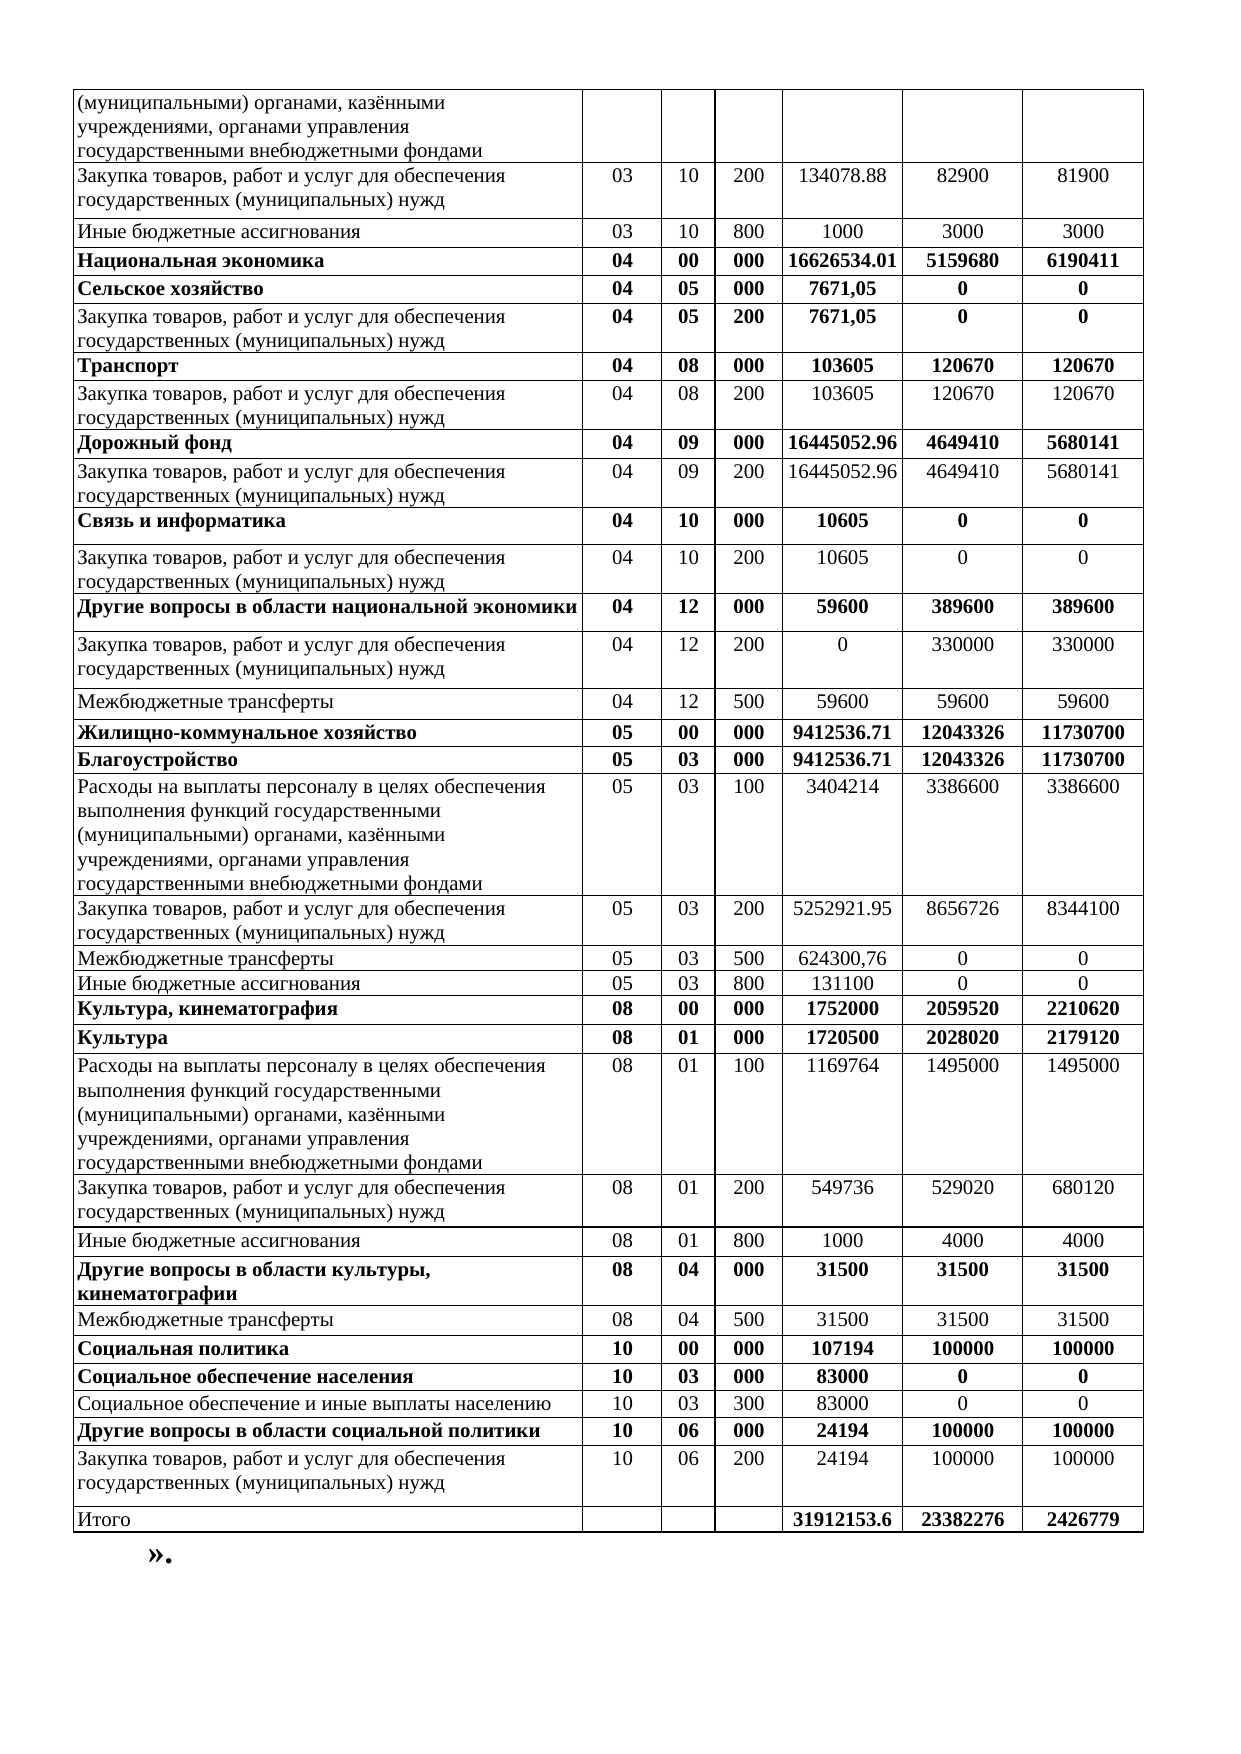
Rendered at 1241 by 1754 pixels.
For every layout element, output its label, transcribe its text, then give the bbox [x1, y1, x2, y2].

table_cell Итого [74, 1507, 582, 1531]
table_cell [662, 90, 714, 162]
table_cell 04 [583, 508, 661, 544]
table_cell 08 [583, 1228, 661, 1256]
table_cell 03 [583, 163, 661, 218]
table_cell 16445052,96 [783, 430, 902, 458]
table_cell 03 [662, 747, 714, 773]
table_cell 529020 [903, 1175, 1022, 1226]
table_cell 82900 [903, 163, 1022, 218]
table_cell 3386600 [1023, 774, 1143, 894]
table_cell 12043326 [903, 747, 1022, 773]
table_cell 04 [583, 689, 661, 719]
table_cell 1000 [783, 219, 902, 247]
table_cell Благоустройство [74, 747, 582, 773]
table_cell 0 [1023, 946, 1143, 970]
table_cell 107194 [783, 1336, 902, 1362]
table_cell 0 [903, 276, 1022, 303]
table_cell 31500 [1023, 1306, 1143, 1335]
table_cell 03 [662, 971, 714, 995]
table_cell 1495000 [1023, 1054, 1143, 1174]
table_cell 01 [662, 1054, 714, 1174]
table_cell 81900 [1023, 163, 1143, 218]
table_cell Культура, кинематография [74, 996, 582, 1024]
table_cell 0 [903, 1364, 1022, 1390]
table_cell Национальная экономика [74, 248, 582, 275]
table_cell 23382276 [903, 1507, 1022, 1531]
table_cell 10605 [783, 508, 902, 544]
table_cell Другие вопросы в области социальной политики [74, 1418, 582, 1445]
table_cell 120670 [903, 381, 1022, 429]
table_cell [716, 1507, 782, 1531]
table_cell Иные бюджетные ассигнования [74, 971, 582, 995]
table_cell 8344100 [1023, 896, 1143, 945]
table_cell 9412536,71 [783, 747, 902, 773]
table_cell 11730700 [1023, 747, 1143, 773]
table_cell 5252921,95 [783, 896, 902, 945]
table_cell 1000 [783, 1228, 902, 1256]
table_cell Культура [74, 1025, 582, 1052]
table_cell 10 [583, 1336, 661, 1362]
table_cell 10 [662, 545, 714, 593]
table_cell 389600 [903, 594, 1022, 631]
table_cell Межбюджетные трансферты [74, 946, 582, 970]
table_cell 4649410 [903, 459, 1022, 507]
table_cell 200 [716, 1175, 782, 1226]
table_cell 2179120 [1023, 1025, 1143, 1052]
table_cell 000 [716, 430, 782, 458]
table_cell 100000 [903, 1446, 1022, 1506]
table_cell 100 [716, 1054, 782, 1174]
table_cell Межбюджетные трансферты [74, 689, 582, 719]
table_cell 31500 [783, 1306, 902, 1335]
table_cell 59600 [903, 689, 1022, 719]
table_cell 04 [583, 248, 661, 275]
table_cell 5680141 [1023, 459, 1143, 507]
table_cell Социальная политика [74, 1336, 582, 1362]
table_cell 300 [716, 1391, 782, 1417]
table_cell 04 [583, 545, 661, 593]
table_cell Закупка товаров, работ и услуг для обеспечения государственных (муниципальных) нужд [74, 1175, 582, 1226]
table_cell 0 [903, 971, 1022, 995]
table_cell 330000 [1023, 632, 1143, 688]
table_cell 3000 [903, 219, 1022, 247]
table_cell 83000 [783, 1391, 902, 1417]
table_cell 12 [662, 594, 714, 631]
table_cell 05 [662, 276, 714, 303]
table_cell 12 [662, 632, 714, 688]
table_cell 01 [662, 1175, 714, 1226]
table_cell 624300,76 [783, 946, 902, 970]
table_cell 10 [583, 1418, 661, 1445]
table_cell 08 [583, 1306, 661, 1335]
table_cell 000 [716, 276, 782, 303]
table_cell 000 [716, 594, 782, 631]
table_cell 10 [662, 219, 714, 247]
table_cell 08 [662, 381, 714, 429]
table_cell 0 [903, 508, 1022, 544]
table_cell 100 [716, 774, 782, 894]
table_cell 01 [662, 1025, 714, 1052]
table_cell 05 [583, 720, 661, 746]
table_cell Расходы на выплаты персоналу в целях обеспечения выполнения функций государственными (муниципальными) органами, казёнными учреждениями, органами управления государственными внебюджетными фондами [74, 1054, 582, 1174]
text ». [148, 1532, 1152, 1571]
table_cell 03 [662, 896, 714, 945]
table_cell 31500 [1023, 1257, 1143, 1305]
table_cell 24194 [783, 1418, 902, 1445]
table_cell 200 [716, 304, 782, 352]
table_cell 0 [1023, 1391, 1143, 1417]
table_cell 131100 [783, 971, 902, 995]
table_cell 000 [716, 508, 782, 544]
table_cell 31500 [903, 1306, 1022, 1335]
table_cell 08 [583, 996, 661, 1024]
table_cell 08 [583, 1175, 661, 1226]
table_cell 800 [716, 219, 782, 247]
table_cell 00 [662, 1336, 714, 1362]
table_cell Закупка товаров, работ и услуг для обеспечения государственных (муниципальных) нужд [74, 1446, 582, 1506]
table_cell 100000 [1023, 1336, 1143, 1362]
table_cell 0 [1023, 545, 1143, 593]
table_cell 08 [583, 1054, 661, 1174]
table_cell 3386600 [903, 774, 1022, 894]
table_cell 05 [583, 896, 661, 945]
table_cell 800 [716, 1228, 782, 1256]
table_cell 000 [716, 353, 782, 380]
table_cell 04 [583, 459, 661, 507]
table_cell 1495000 [903, 1054, 1022, 1174]
table_cell 03 [662, 774, 714, 894]
table_cell (муниципальными) органами, казёнными учреждениями, органами управления государственными внебюджетными фондами [74, 90, 582, 162]
table_cell 680120 [1023, 1175, 1143, 1226]
table_cell 3000 [1023, 219, 1143, 247]
table_cell Закупка товаров, работ и услуг для обеспечения государственных (муниципальных) нужд [74, 896, 582, 945]
table_cell 06 [662, 1446, 714, 1506]
table_cell 3404214 [783, 774, 902, 894]
table_cell 16626534,01 [783, 248, 902, 275]
table_cell 08 [583, 1257, 661, 1305]
table_cell 7671,05 [783, 276, 902, 303]
table_cell 05 [583, 774, 661, 894]
table_cell [583, 1507, 661, 1531]
table_cell 11730700 [1023, 720, 1143, 746]
table_cell 00 [662, 248, 714, 275]
table_cell 10605 [783, 545, 902, 593]
table_cell 9412536,71 [783, 720, 902, 746]
table_cell 04 [583, 594, 661, 631]
table_cell 5680141 [1023, 430, 1143, 458]
table_cell 000 [716, 248, 782, 275]
table_cell Закупка товаров, работ и услуг для обеспечения государственных (муниципальных) нужд [74, 163, 582, 218]
table_cell Закупка товаров, работ и услуг для обеспечения государственных (муниципальных) нужд [74, 381, 582, 429]
table_cell 05 [662, 304, 714, 352]
table_cell 04 [583, 430, 661, 458]
table_cell 2210620 [1023, 996, 1143, 1024]
table_cell Социальное обеспечение населения [74, 1364, 582, 1390]
table_cell 08 [662, 353, 714, 380]
table_cell 01 [662, 1228, 714, 1256]
table_cell 120670 [1023, 353, 1143, 380]
table_cell Закупка товаров, работ и услуг для обеспечения государственных (муниципальных) нужд [74, 632, 582, 688]
table_cell 0 [903, 1391, 1022, 1417]
table_cell 12 [662, 689, 714, 719]
table_cell 5159680 [903, 248, 1022, 275]
table_cell 200 [716, 459, 782, 507]
table_cell 1169764 [783, 1054, 902, 1174]
table_cell [662, 1507, 714, 1531]
table_cell 0 [903, 946, 1022, 970]
table_cell 200 [716, 1446, 782, 1506]
table_cell 10 [583, 1446, 661, 1506]
table_cell 00 [662, 720, 714, 746]
table_cell 200 [716, 381, 782, 429]
table_cell [583, 90, 661, 162]
table_cell 2426779 [1023, 1507, 1143, 1531]
table_cell Связь и информатика [74, 508, 582, 544]
table_cell [783, 90, 902, 162]
table_cell 0 [1023, 971, 1143, 995]
table_cell 83000 [783, 1364, 902, 1390]
table_cell 12043326 [903, 720, 1022, 746]
table_cell 0 [1023, 304, 1143, 352]
table_cell 200 [716, 896, 782, 945]
table_cell Жилищно-коммунальное хозяйство [74, 720, 582, 746]
table_cell 24194 [783, 1446, 902, 1506]
table_cell [903, 90, 1022, 162]
table_cell 03 [662, 1391, 714, 1417]
table_cell 103605 [783, 381, 902, 429]
table_cell Закупка товаров, работ и услуг для обеспечения государственных (муниципальных) нужд [74, 545, 582, 593]
table_cell Другие вопросы в области культуры, кинематографии [74, 1257, 582, 1305]
table_cell 6190411 [1023, 248, 1143, 275]
table_cell Транспорт [74, 353, 582, 380]
table_cell 0 [1023, 508, 1143, 544]
table_cell 120670 [1023, 381, 1143, 429]
table_cell 0 [1023, 1364, 1143, 1390]
table_cell 04 [583, 381, 661, 429]
table_cell 06 [662, 1418, 714, 1445]
table_cell 31500 [903, 1257, 1022, 1305]
table_cell 16445052,96 [783, 459, 902, 507]
table_cell 200 [716, 632, 782, 688]
table_cell 2059520 [903, 996, 1022, 1024]
table_cell 100000 [903, 1336, 1022, 1362]
table_cell Закупка товаров, работ и услуг для обеспечения государственных (муниципальных) нужд [74, 304, 582, 352]
table_cell 04 [662, 1257, 714, 1305]
table_cell 03 [583, 219, 661, 247]
table_cell 100000 [1023, 1418, 1143, 1445]
table_cell 10 [662, 163, 714, 218]
table_cell 2028020 [903, 1025, 1022, 1052]
table_cell Дорожный фонд [74, 430, 582, 458]
table_cell 0 [903, 304, 1022, 352]
table_cell 000 [716, 1364, 782, 1390]
table_cell 00 [662, 996, 714, 1024]
table_cell Сельское хозяйство [74, 276, 582, 303]
table_cell 1752000 [783, 996, 902, 1024]
table_cell 000 [716, 1336, 782, 1362]
table_cell 000 [716, 996, 782, 1024]
table_cell 103605 [783, 353, 902, 380]
table_cell 120670 [903, 353, 1022, 380]
table_cell 10 [662, 508, 714, 544]
table_cell 09 [662, 459, 714, 507]
table_cell 389600 [1023, 594, 1143, 631]
table_cell [1023, 90, 1143, 162]
table_cell 4000 [903, 1228, 1022, 1256]
table_cell Иные бюджетные ассигнования [74, 219, 582, 247]
table_cell 330000 [903, 632, 1022, 688]
table_cell 31912153,6 [783, 1507, 902, 1531]
table_cell 04 [583, 304, 661, 352]
table_cell 000 [716, 1418, 782, 1445]
table_cell 0 [783, 632, 902, 688]
table_cell 0 [1023, 276, 1143, 303]
table_cell 10 [583, 1364, 661, 1390]
table_cell 04 [583, 353, 661, 380]
table_cell 59600 [783, 594, 902, 631]
table_cell 200 [716, 163, 782, 218]
table_cell 04 [662, 1306, 714, 1335]
table_cell Другие вопросы в области национальной экономики [74, 594, 582, 631]
table_cell Расходы на выплаты персоналу в целях обеспечения выполнения функций государственными (муниципальными) органами, казёнными учреждениями, органами управления государственными внебюджетными фондами [74, 774, 582, 894]
table_cell 8656726 [903, 896, 1022, 945]
table_cell [716, 90, 782, 162]
table_cell 134078,88 [783, 163, 902, 218]
table_cell 200 [716, 545, 782, 593]
table_cell 05 [583, 747, 661, 773]
table_cell 000 [716, 747, 782, 773]
table_cell 0 [903, 545, 1022, 593]
table_cell 000 [716, 720, 782, 746]
table_cell 04 [583, 276, 661, 303]
table_cell 500 [716, 946, 782, 970]
table_cell 1720500 [783, 1025, 902, 1052]
table_cell 000 [716, 1025, 782, 1052]
table_cell 800 [716, 971, 782, 995]
table_cell 500 [716, 689, 782, 719]
table_cell 03 [662, 1364, 714, 1390]
table_cell Иные бюджетные ассигнования [74, 1228, 582, 1256]
table_cell 4000 [1023, 1228, 1143, 1256]
table_cell 000 [716, 1257, 782, 1305]
table_cell Закупка товаров, работ и услуг для обеспечения государственных (муниципальных) нужд [74, 459, 582, 507]
table_cell 03 [662, 946, 714, 970]
table_cell 09 [662, 430, 714, 458]
table_cell Социальное обеспечение и иные выплаты населению [74, 1391, 582, 1417]
table_cell 08 [583, 1025, 661, 1052]
table_cell 100000 [903, 1418, 1022, 1445]
table_cell 4649410 [903, 430, 1022, 458]
table_cell 7671,05 [783, 304, 902, 352]
table_cell 05 [583, 946, 661, 970]
table_cell 500 [716, 1306, 782, 1335]
table_cell 31500 [783, 1257, 902, 1305]
table_cell 59600 [1023, 689, 1143, 719]
table_cell 549736 [783, 1175, 902, 1226]
table_cell Межбюджетные трансферты [74, 1306, 582, 1335]
table_cell 100000 [1023, 1446, 1143, 1506]
table_cell 04 [583, 632, 661, 688]
table_cell 10 [583, 1391, 661, 1417]
table_cell 59600 [783, 689, 902, 719]
table_cell 05 [583, 971, 661, 995]
